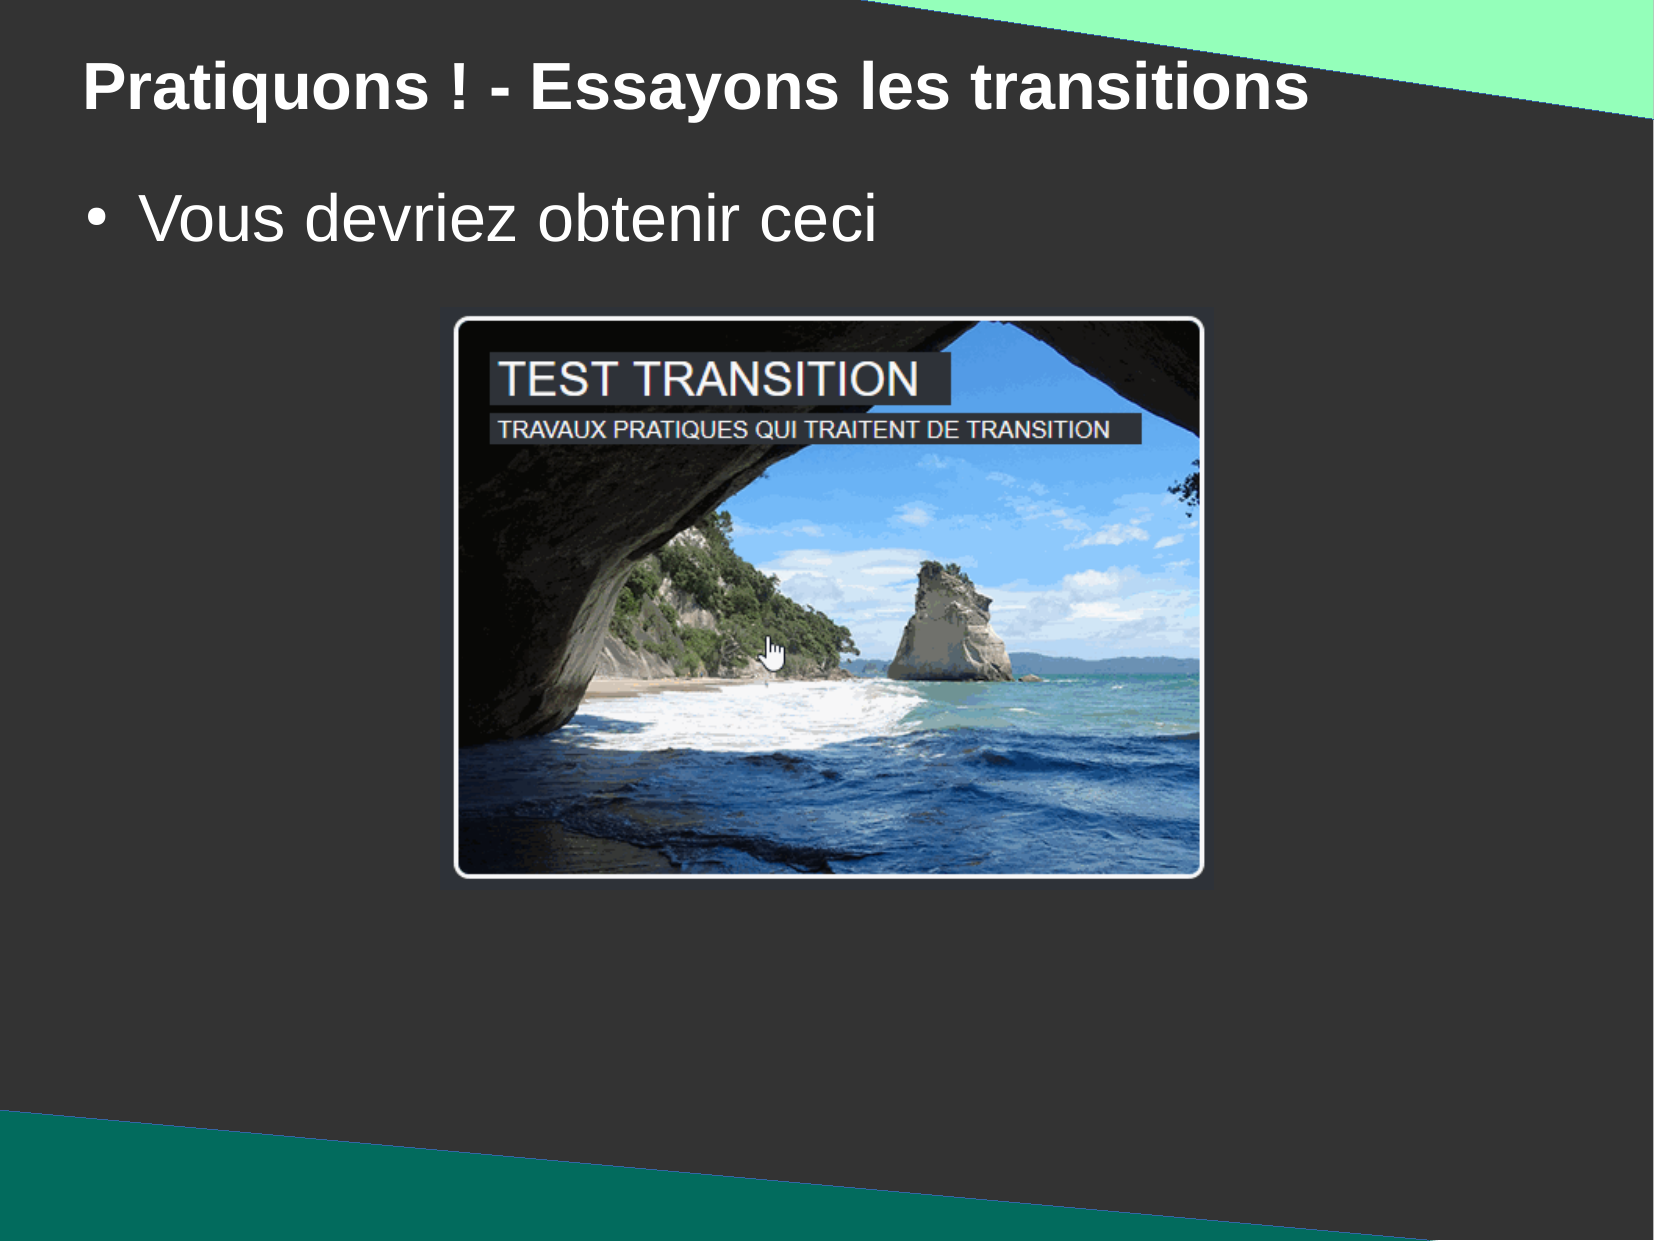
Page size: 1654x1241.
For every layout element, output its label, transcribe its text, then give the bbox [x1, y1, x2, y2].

picture [440, 307, 1214, 890]
text_box [861, 0, 1654, 120]
list Vous devriez obtenir ceci [67, 180, 1607, 378]
title Pratiquons ! - Essayons les transitions [82, 49, 1630, 199]
